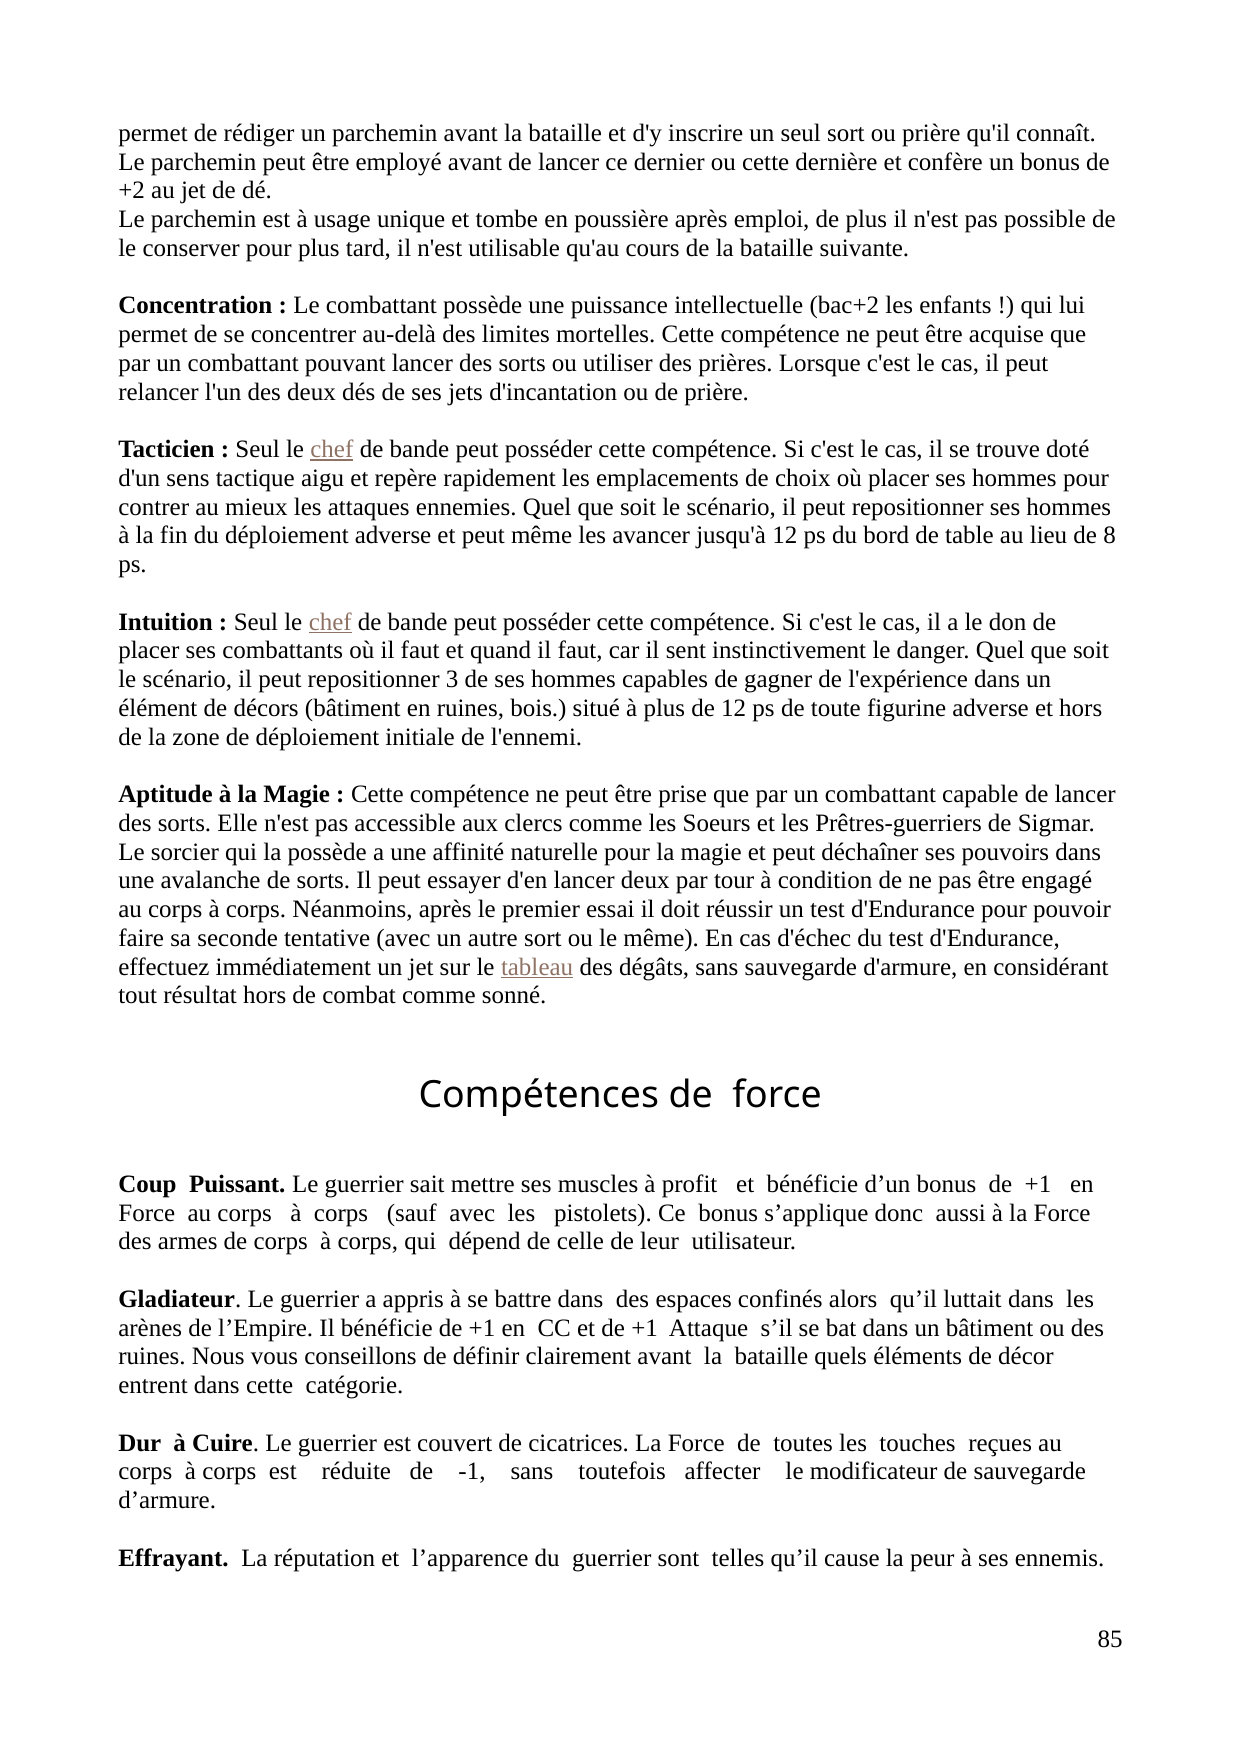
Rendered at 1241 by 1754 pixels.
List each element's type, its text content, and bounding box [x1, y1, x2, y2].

text Dur à Cuire. Le guerrier est couvert de cicatrices. La Force de toutes les touches reçues au corps à corps est réduite de -1, sans toutefois affecter le modificateur de sauvegarde d’armure. [118, 1428, 1122, 1514]
text permet de rédiger un parchemin avant la bataille et d'y inscrire un seul sort ou prière qu'il connaît. Le parchemin peut être employé avant de lancer ce dernier ou cette dernière et confère un bonus de +2 au jet de dé. Le parchemin est à usage unique et tombe en poussière après emploi, de plus il n'est pas possible de le conserver pour plus tard, il n'est utilisable qu'au cours de la bataille suivante. Concentration : Le combattant possède une puissance intellectuelle (bac+2 les enfants !) qui lui permet de se concentrer au-delà des limites mortelles. Cette compétence ne peut être acquise que par un combattant pouvant lancer des sorts ou utiliser des prières. Lorsque c'est le cas, il peut relancer l'un des deux dés de ses jets d'incantation ou de prière. Tacticien : Seul le chef de bande peut posséder cette compétence. Si c'est le cas, il se trouve doté d'un sens tactique aigu et repère rapidement les emplacements de choix où placer ses hommes pour contrer au mieux les attaques ennemies. Quel que soit le scénario, il peut repositionner ses hommes à la fin du déploiement adverse et peut même les avancer jusqu'à 12 ps du bord de table au lieu de 8 ps. Intuition : Seul le chef de bande peut posséder cette compétence. Si c'est le cas, il a le don de placer ses combattants où il faut et quand il faut, car il sent instinctivement le danger. Quel que soit le scénario, il peut repositionner 3 de ses hommes capables de gagner de l'expérience dans un élément de décors (bâtiment en ruines, bois.) situé à plus de 12 ps de toute figurine adverse et hors de la zone de déploiement initiale de l'ennemi. Aptitude à la Magie : Cette compétence ne peut être prise que par un combattant capable de lancer des sorts. Elle n'est pas accessible aux clercs comme les Soeurs et les Prêtres-guerriers de Sigmar. Le sorcier qui la possède a une affinité naturelle pour la magie et peut déchaîner ses pouvoirs dans une avalanche de sorts. Il peut essayer d'en lancer deux par tour à condition de ne pas être engagé au corps à corps. Néanmoins, après le premier essai il doit réussir un test d'Endurance pour pouvoir faire sa seconde tentative (avec un autre sort ou le même). En cas d'échec du test d'Endurance, effectuez immédiatement un jet sur le tableau des dégâts, sans sauvegarde d'armure, en considérant tout résultat hors de combat comme sonné. [118, 118, 1122, 1009]
text Gladiateur. Le guerrier a appris à se battre dans des espaces confinés alors qu’il luttait dans les arènes de l’Empire. Il bénéficie de +1 en CC et de +1 Attaque s’il se bat dans un bâtiment ou des ruines. Nous vous conseillons de définir clairement avant la bataille quels éléments de décor entrent dans cette catégorie. [118, 1284, 1122, 1399]
text Coup Puissant. Le guerrier sait mettre ses muscles à profit et bénéficie d’un bonus de +1 en Force au corps à corps (sauf avec les pistolets). Ce bonus s’applique donc aussi à la Force des armes de corps à corps, qui dépend de celle de leur utilisateur. [118, 1169, 1122, 1255]
text Effrayant. La réputation et l’apparence du guerrier sont telles qu’il cause la peur à ses ennemis. [118, 1543, 1122, 1571]
text Compétences de force [118, 1067, 1122, 1118]
